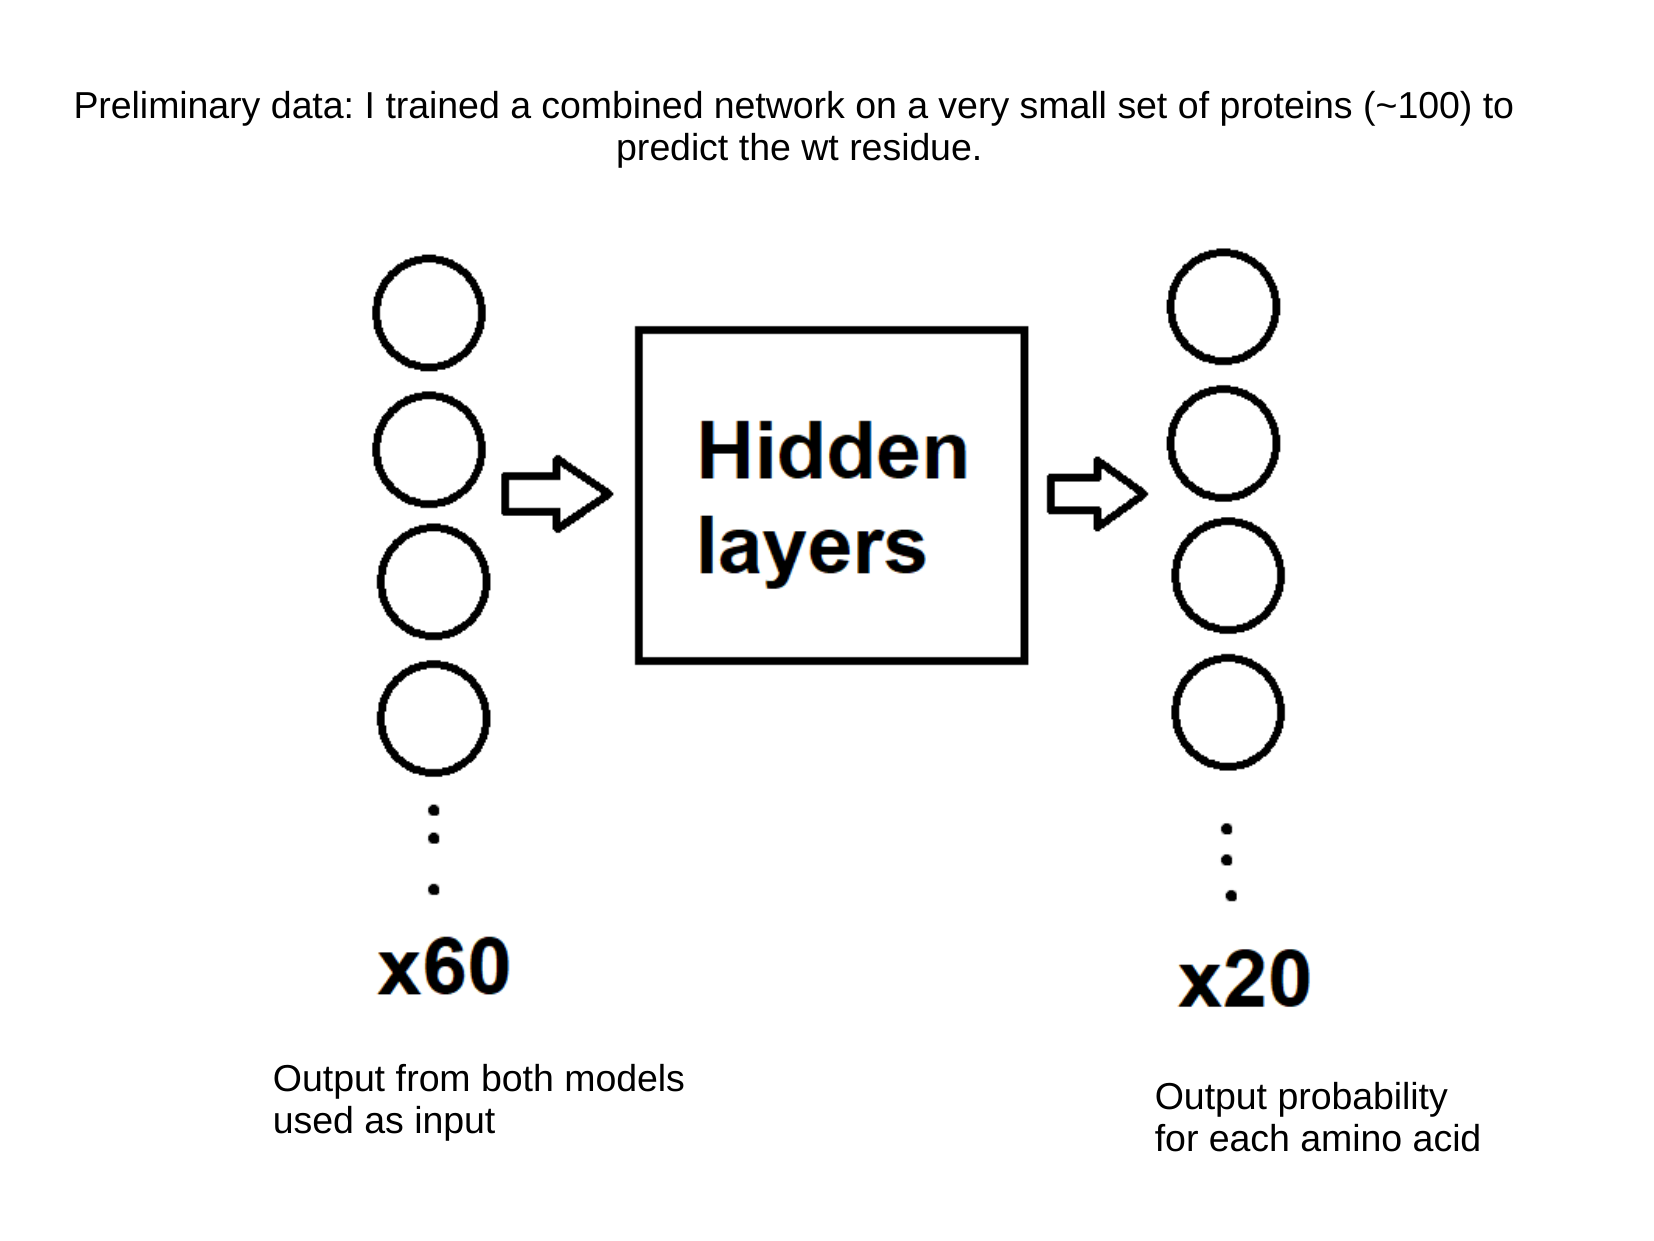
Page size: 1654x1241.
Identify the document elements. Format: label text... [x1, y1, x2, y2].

text_box Output probability for each amino acid [1140, 1068, 1531, 1167]
text_box Preliminary data: I trained a combined network on a very small set of proteins (~100) to predict the wt residue. [26, 77, 1572, 306]
picture [315, 213, 1366, 1036]
text_box Output from both models used as input [258, 1050, 721, 1149]
